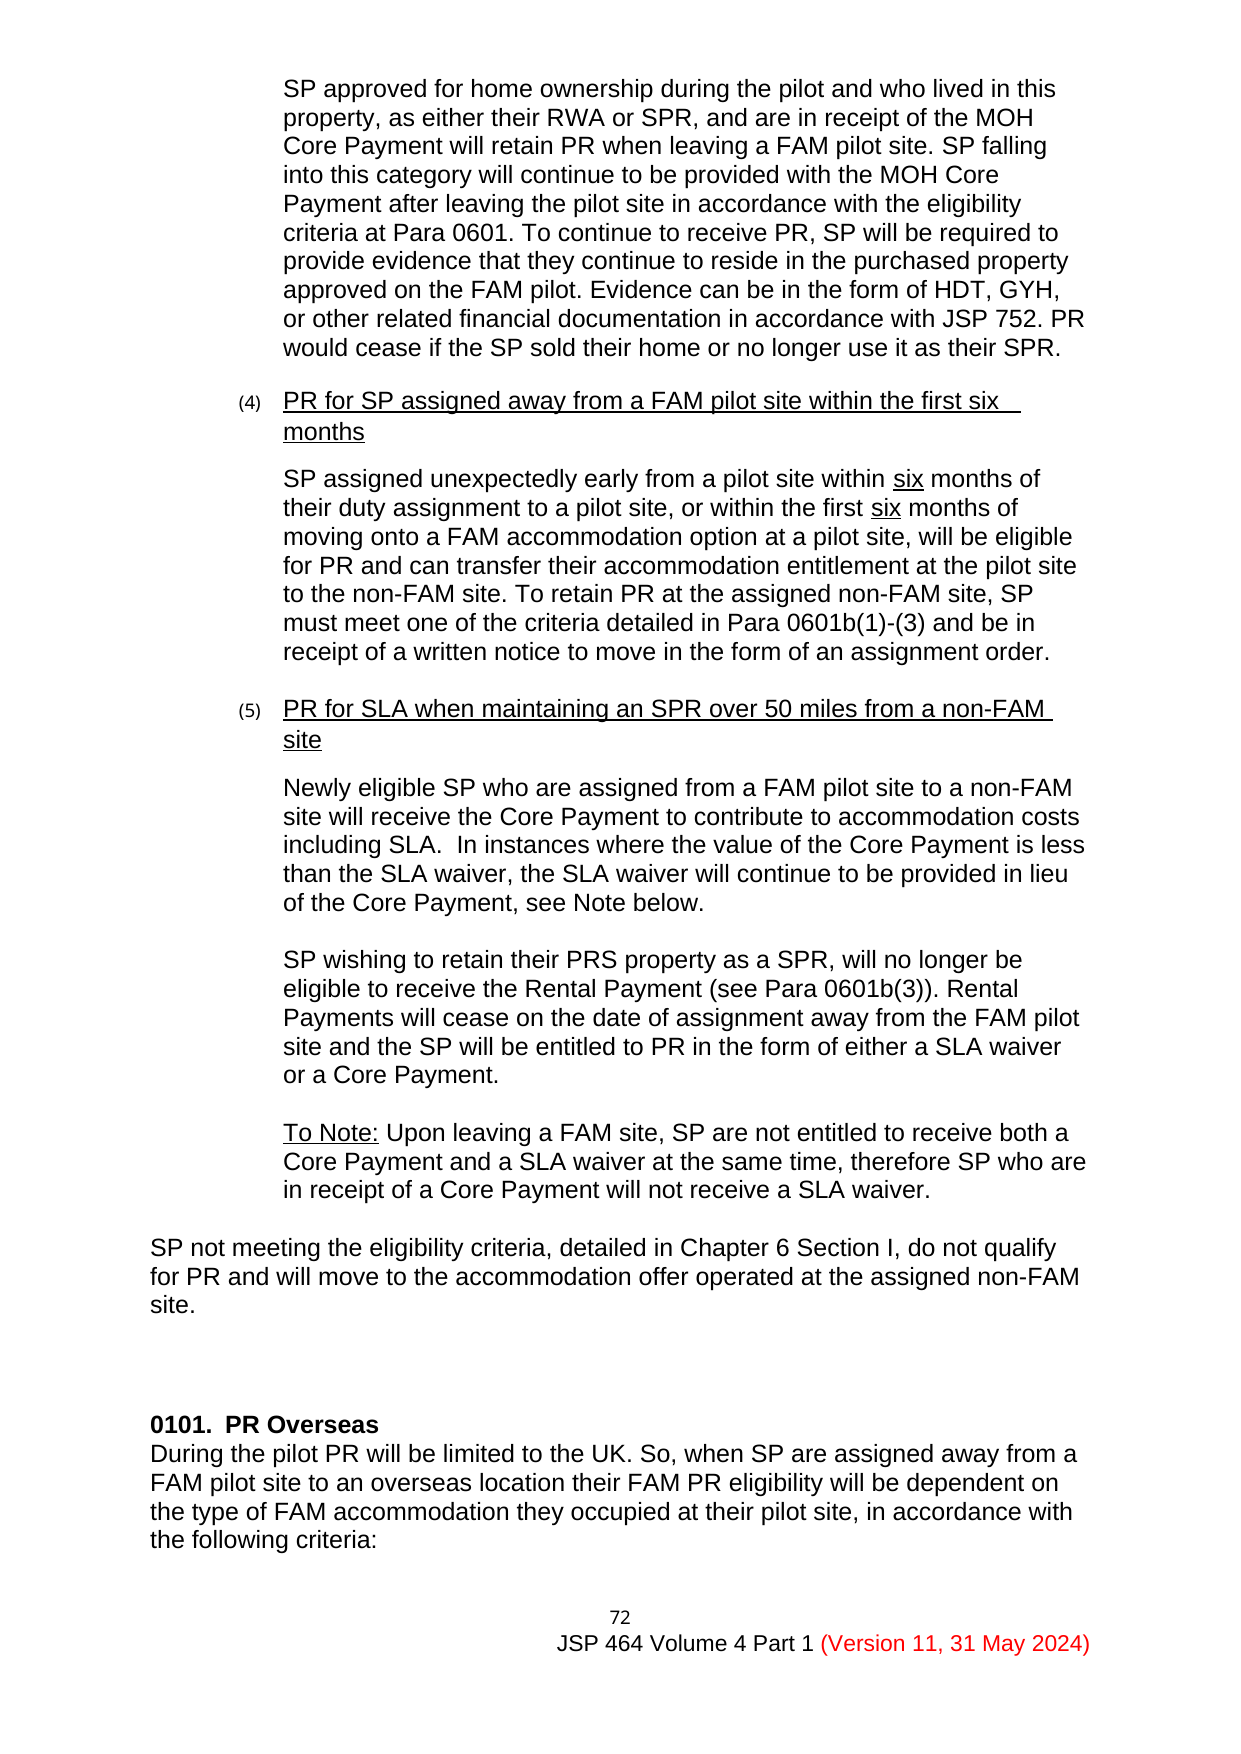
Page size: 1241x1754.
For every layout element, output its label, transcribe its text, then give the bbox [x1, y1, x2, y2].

text Newly eligible SP who are assigned from a FAM pilot site to a non-FAM site will receive the Core Payment to contribute to accommodation costs including SLA. In instances where the value of the Core Payment is less than the SLA waiver, the SLA waiver will continue to be provided in lieu of the Core Payment, see Note below. [283, 773, 1090, 916]
text During the pilot PR will be limited to the UK. So, when SP are assigned away from a FAM pilot site to an overseas location their FAM PR eligibility will be dependent on the type of FAM accommodation they occupied at their pilot site, in accordance with the following criteria: [150, 1439, 1090, 1554]
text SP not meeting the eligibility criteria, detailed in Chapter 6 Section I, do not qualify for PR and will move to the accommodation offer operated at the assigned non-FAM site. [150, 1233, 1090, 1319]
list PR for SLA when maintaining an SPR over 50 miles from a non-FAM site [239, 694, 1090, 754]
subtitle PR Overseas [150, 1410, 1090, 1439]
list PR for SP assigned away from a FAM pilot site within the first six months [239, 386, 1090, 446]
text SP approved for home ownership during the pilot and who lived in this property, as either their RWA or SPR, and are in receipt of the MOH Core Payment will retain PR when leaving a FAM pilot site. SP falling into this category will continue to be provided with the MOH Core Payment after leaving the pilot site in accordance with the eligibility criteria at Para 0601. To continue to receive PR, SP will be required to provide evidence that they continue to reside in the purchased property approved on the FAM pilot. Evidence can be in the form of HDT, GYH, or other related financial documentation in accordance with JSP 752. PR would cease if the SP sold their home or no longer use it as their SPR. [283, 74, 1090, 361]
text To Note: Upon leaving a FAM site, SP are not entitled to receive both a Core Payment and a SLA waiver at the same time, therefore SP who are in receipt of a Core Payment will not receive a SLA waiver. [283, 1118, 1090, 1204]
text SP wishing to retain their PRS property as a SPR, will no longer be eligible to receive the Rental Payment (see Para 0601b(3)). Rental Payments will cease on the date of assignment away from the FAM pilot site and the SP will be entitled to PR in the form of either a SLA waiver or a Core Payment. [283, 945, 1090, 1089]
text SP assigned unexpectedly early from a pilot site within six months of their duty assignment to a pilot site, or within the first six months of moving onto a FAM accommodation option at a pilot site, will be eligible for PR and can transfer their accommodation entitlement at the pilot site to the non-FAM site. To retain PR at the assigned non-FAM site, SP must meet one of the criteria detailed in Para 0601b(1)-(3) and be in receipt of a written notice to move in the form of an assignment order. [283, 464, 1090, 666]
